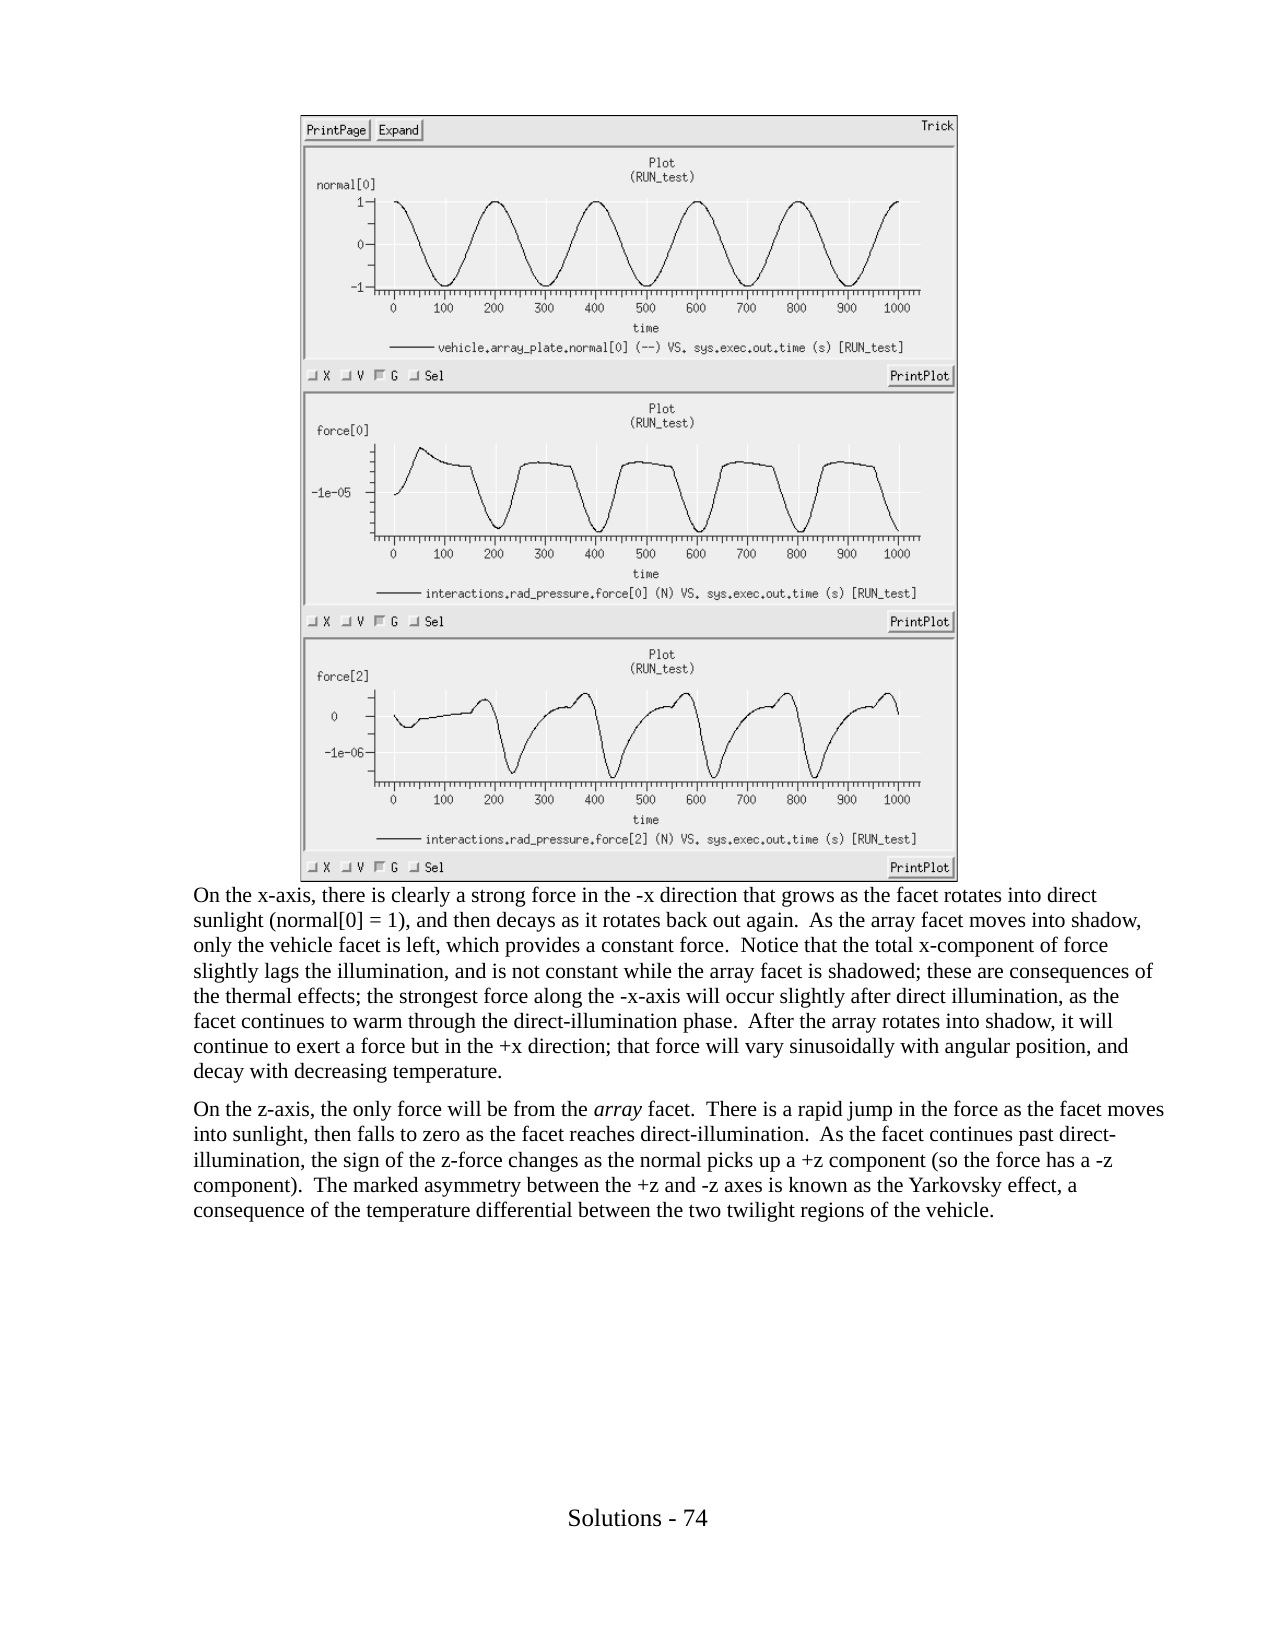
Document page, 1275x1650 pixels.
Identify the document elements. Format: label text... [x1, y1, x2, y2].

list On the x-axis, there is clearly a strong force in the -x direction that grows as the facet rotates into direct sunlight (normal[0] = 1), and then decays as it rotates back out again. As the array facet moves into shadow, only the vehicle facet is left, which provides a constant force. Notice that the total x-component of force slightly lags the illumination, and is not constant while the array facet is shadowed; these are consequences of the thermal effects; the strongest force along the -x-axis will occur slightly after direct illumination, as the facet continues to warm through the direct-illumination phase. After the array rotates into shadow, it will continue to exert a force but in the +x direction; that force will vary sinusoidally with angular position, and decay with decreasing temperature. [156, 843, 1168, 1084]
list On the z-axis, the only force will be from the array facet. There is a rapid jump in the force as the facet moves into sunlight, then falls to zero as the facet reaches direct-illumination. As the facet continues past direct-illumination, the sign of the z-force changes as the normal picks up a +z component (so the force has a -z component). The marked asymmetry between the +z and -z axes is known as the Yarkovsky effect, a consequence of the temperature differential between the two twilight regions of the vehicle. [156, 1096, 1168, 1222]
picture [300, 115, 958, 882]
